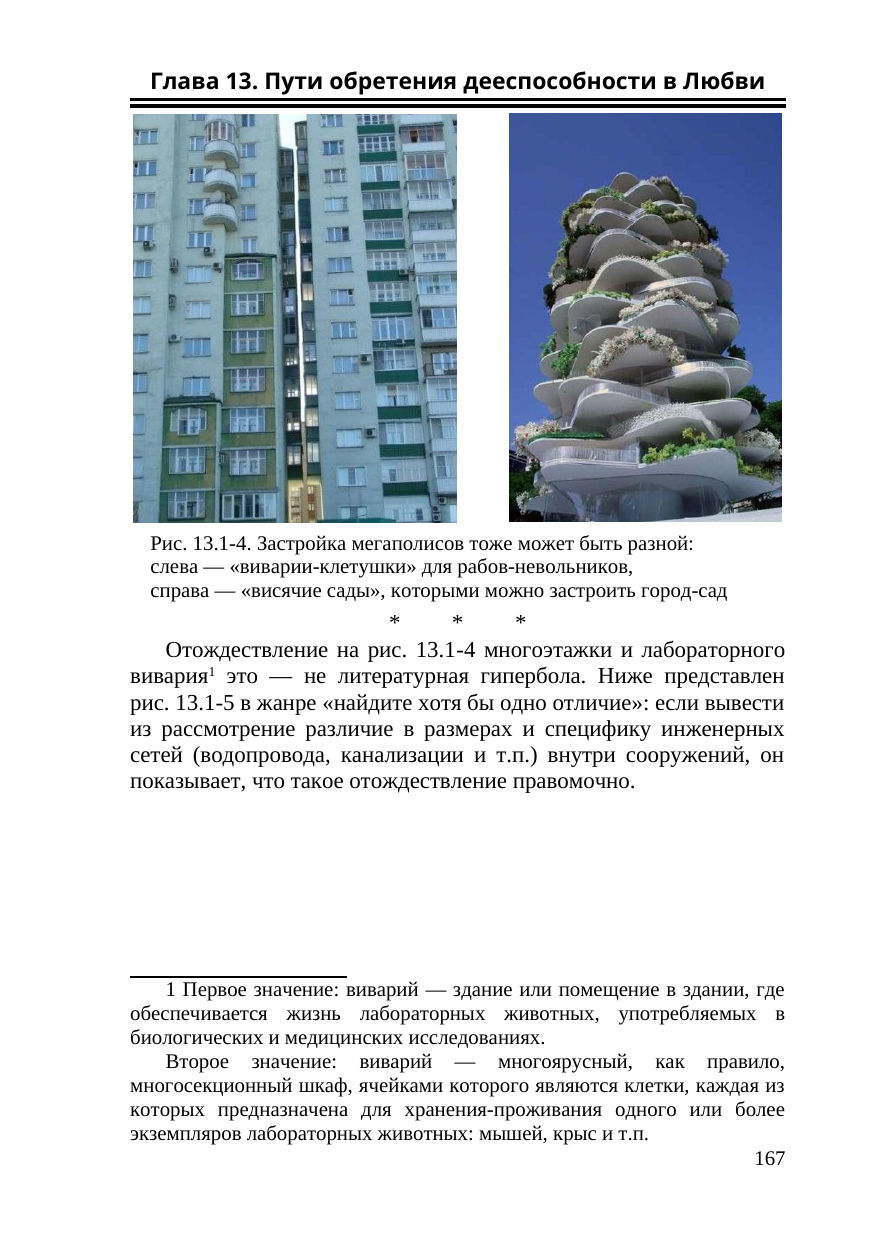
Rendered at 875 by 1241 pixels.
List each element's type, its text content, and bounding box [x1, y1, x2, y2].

text Первое значение: виварий — здание или помещение в здании, где обеспечивается жизнь лабораторных животных, употребляемых в биологических и медицинских исследованиях. [130, 977, 786, 1049]
text Второе значение: виварий — многоярусный, как правило, многосекционный шкаф, ячейками которого являются клетки, каждая из которых предназначена для хранения-проживания одного или более экземпляров лабораторных животных: мышей, крыс и т.п. [130, 1049, 786, 1145]
text * * * [130, 108, 786, 636]
text Отождествление на рис. 13.1‑4 многоэтажки и лабораторного вивария это — не литературная гипербола. Ниже представлен рис. 13.1-5 в жанре «найдите хотя бы одно отличие»: если вывести из рассмотрение различие в размерах и специфику инженерных сетей (водопровода, канализации и т.п.) внутри сооружений, он показывает, что такое отождествление правомочно. [130, 636, 786, 794]
